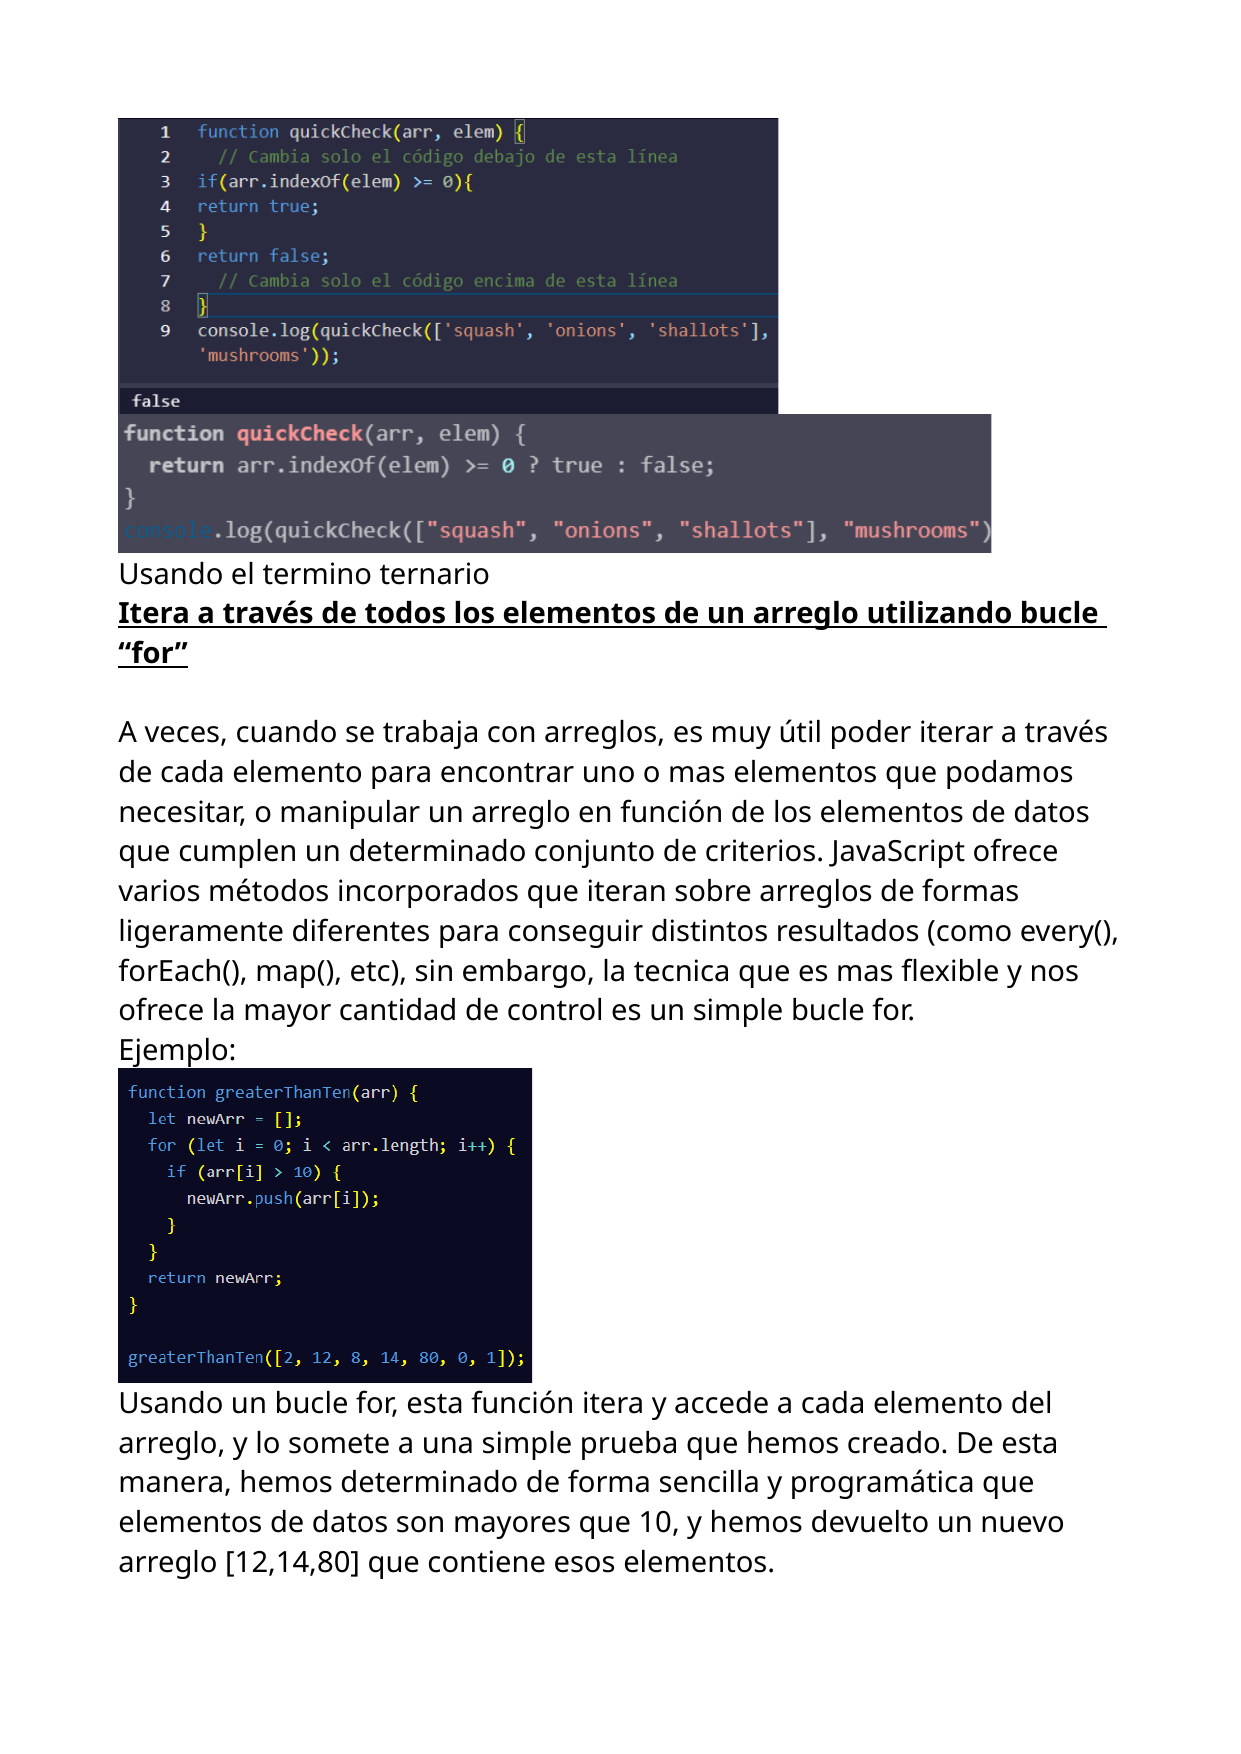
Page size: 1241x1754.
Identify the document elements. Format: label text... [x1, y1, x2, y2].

text Usando un bucle for, esta función itera y accede a cada elemento del arreglo, y lo somete a una simple prueba que hemos creado. De esta manera, hemos determinado de forma sencilla y programática que elementos de datos son mayores que 10, y hemos devuelto un nuevo arreglo [12,14,80] que contiene esos elementos. [118, 1382, 1122, 1581]
text Usando el termino ternario [118, 553, 1122, 593]
text A veces, cuando se trabaja con arreglos, es muy útil poder iterar a través de cada elemento para encontrar uno o mas elementos que podamos necesitar, o manipular un arreglo en función de los elementos de datos que cumplen un determinado conjunto de criterios. JavaScript ofrece varios métodos incorporados que iteran sobre arreglos de formas ligeramente diferentes para conseguir distintos resultados (como every(), forEach(), map(), etc), sin embargo, la tecnica que es mas flexible y nos ofrece la mayor cantidad de control es un simple bucle for. [118, 712, 1122, 1029]
text Ejemplo: [118, 1029, 1122, 1069]
text Itera a través de todos los elementos de un arreglo utilizando bucle “for” [118, 593, 1122, 672]
